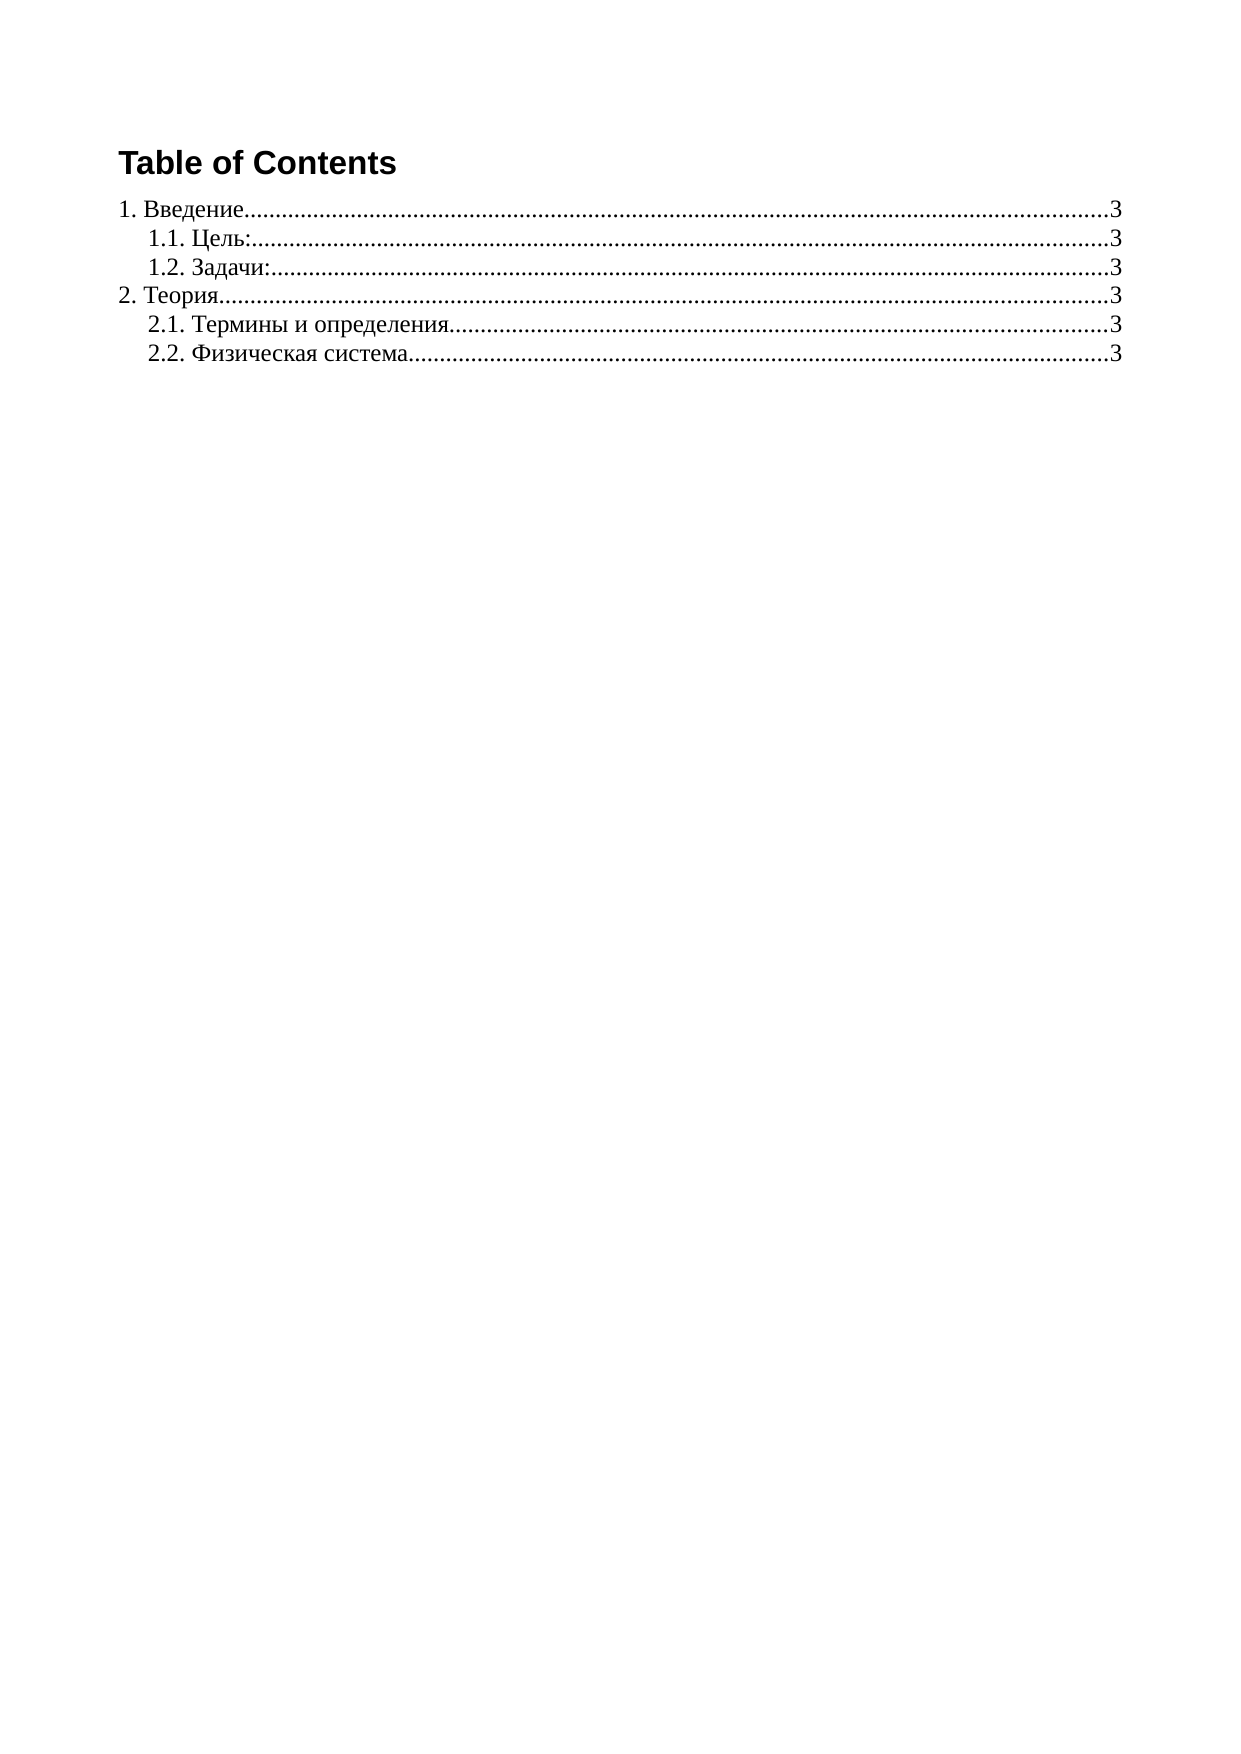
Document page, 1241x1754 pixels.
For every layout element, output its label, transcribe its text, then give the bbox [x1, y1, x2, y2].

text 2. Теория 3 [118, 280, 1122, 309]
text 1.1. Цель: 3 [148, 223, 1122, 252]
text 1. Введение 3 [118, 194, 1122, 223]
text 1.2. Задачи: 3 [148, 252, 1122, 280]
text 2.1. Термины и определения 3 [148, 309, 1122, 338]
text 2.2. Физическая система 3 [148, 338, 1122, 367]
subtitle Table of Contents [118, 143, 1122, 182]
